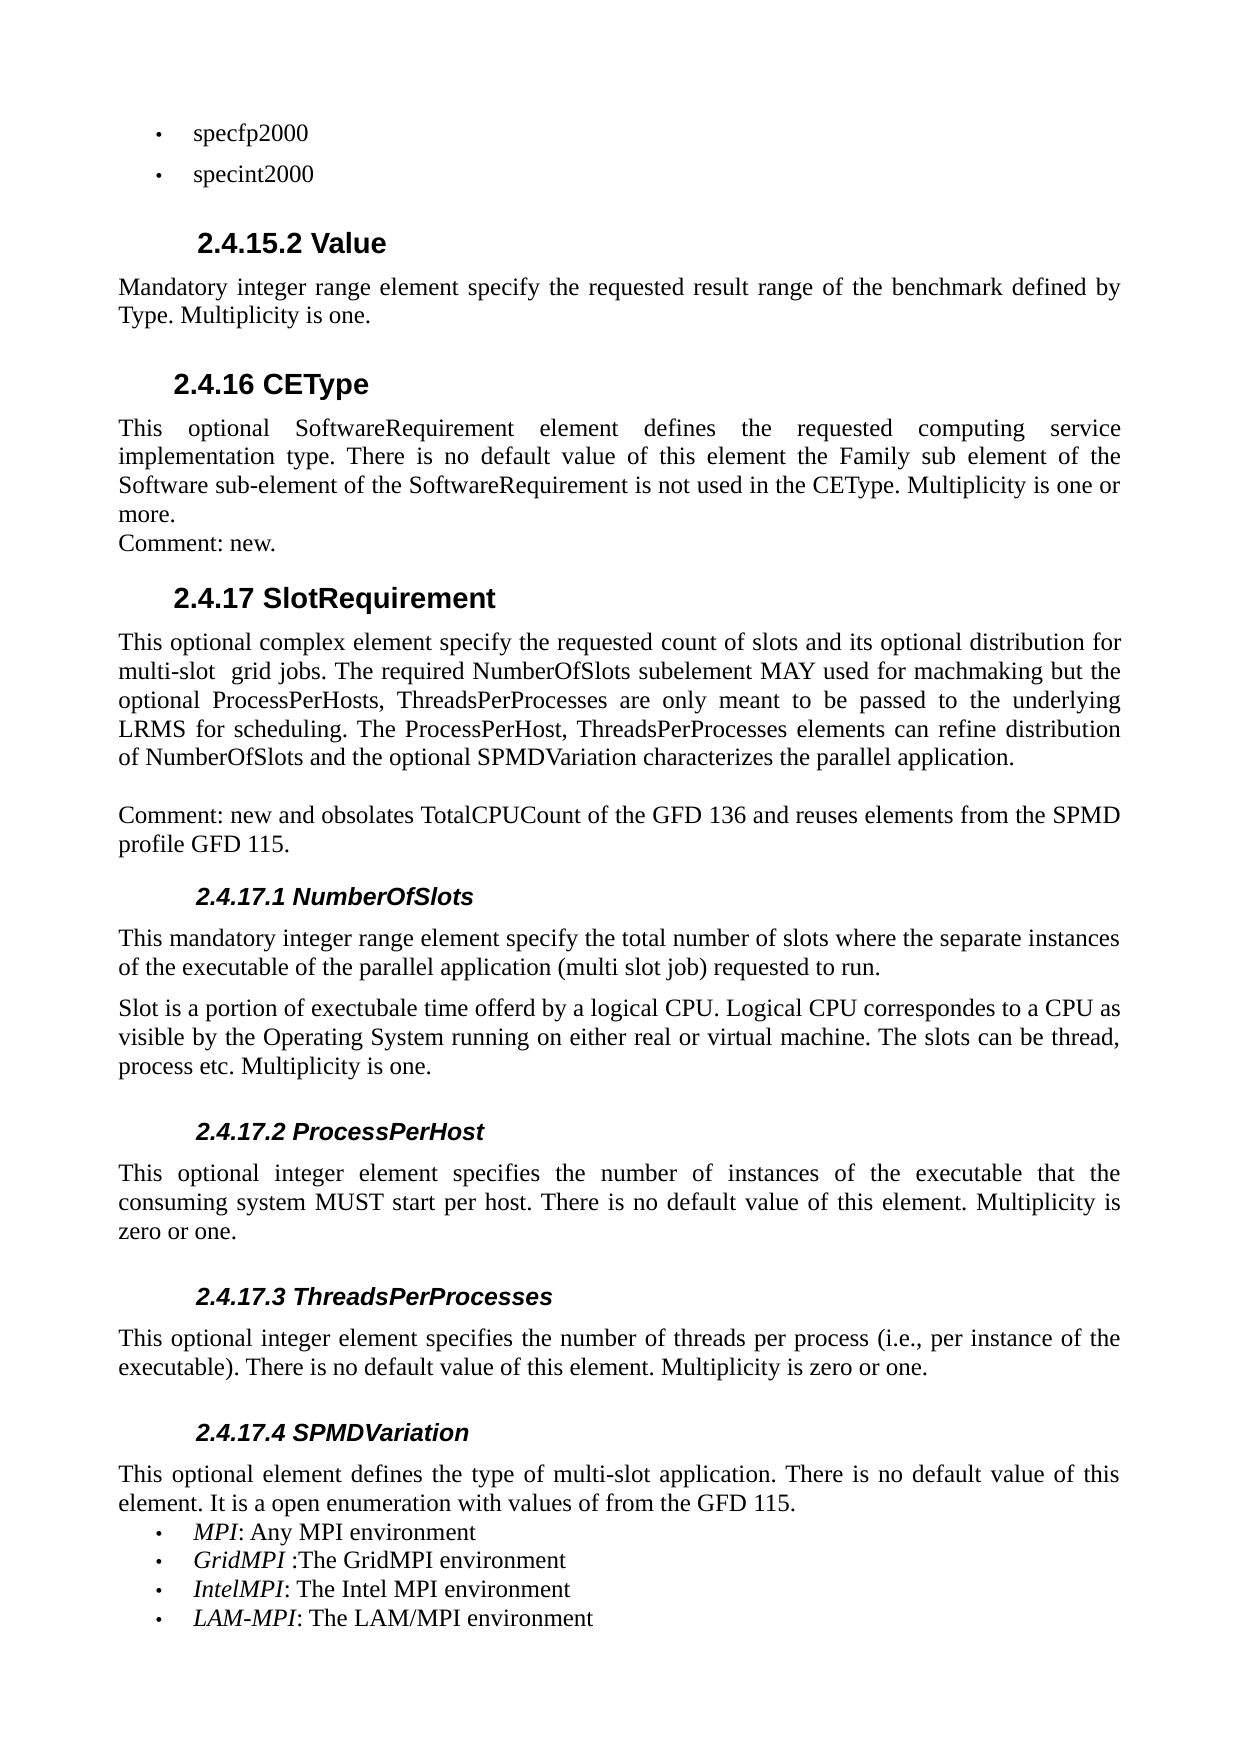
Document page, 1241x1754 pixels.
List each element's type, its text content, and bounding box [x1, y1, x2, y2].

text This optional complex element specify the requested count of slots and its optional distribution for multi-slot grid jobs. The required NumberOfSlots subelement MAY used for machmaking but the optional ProcessPerHosts, ThreadsPerProcesses are only meant to be passed to the underlying LRMS for scheduling. The ProcessPerHost, ThreadsPerProcesses elements can refine distribution of NumberOfSlots and the optional SPMDVariation characterizes the parallel application. [118, 627, 1122, 771]
text This optional element defines the type of multi-slot application. There is no default value of this element. It is a open enumeration with values of from the GFD 115. [118, 1459, 1122, 1517]
text Slot is a portion of exectubale time offerd by a logical CPU. Logical CPU correspondes to a CPU as visible by the Operating System running on either real or virtual machine. The slots can be thread, process etc. Multiplicity is one. [118, 993, 1122, 1080]
list IntelMPI: The Intel MPI environment [156, 1574, 1122, 1603]
subtitle CEType [165, 367, 1122, 400]
subtitle SPMDVariation [189, 1418, 1122, 1447]
subtitle ThreadsPerProcesses [189, 1282, 1122, 1311]
list specfp2000 [156, 118, 1122, 147]
subtitle Value [189, 226, 1122, 259]
text This optional SoftwareRequirement element defines the requested computing service implementation type. There is no default value of this element the Family sub element of the Software sub-element of the SoftwareRequirement is not used in the CEType. Multiplicity is one or more. [118, 413, 1122, 528]
text This optional integer element specifies the number of threads per process (i.e., per instance of the executable). There is no default value of this element. Multiplicity is zero or one. [118, 1323, 1122, 1381]
subtitle SlotRequirement [165, 581, 1122, 615]
list specint2000 [156, 159, 1122, 188]
text This mandatory integer range element specify the total number of slots where the separate instances of the executable of the parallel application (multi slot job) requested to run. [118, 923, 1122, 981]
text Mandatory integer range element specify the requested result range of the benchmark defined by Type. Multiplicity is one. [118, 272, 1122, 329]
list MPI: Any MPI environment [156, 1517, 1122, 1545]
subtitle ProcessPerHost [189, 1117, 1122, 1146]
text Comment: new. [118, 528, 1122, 556]
text This optional integer element specifies the number of instances of the executable that the consuming system MUST start per host. There is no default value of this element. Multiplicity is zero or one. [118, 1158, 1122, 1244]
list GridMPI :The GridMPI environment [156, 1545, 1122, 1574]
text Comment: new and obsolates TotalCPUCount of the GFD 136 and reuses elements from the SPMD profile GFD 115. [118, 800, 1122, 857]
subtitle NumberOfSlots [189, 882, 1122, 911]
list LAM-MPI: The LAM/MPI environment [156, 1603, 1122, 1632]
